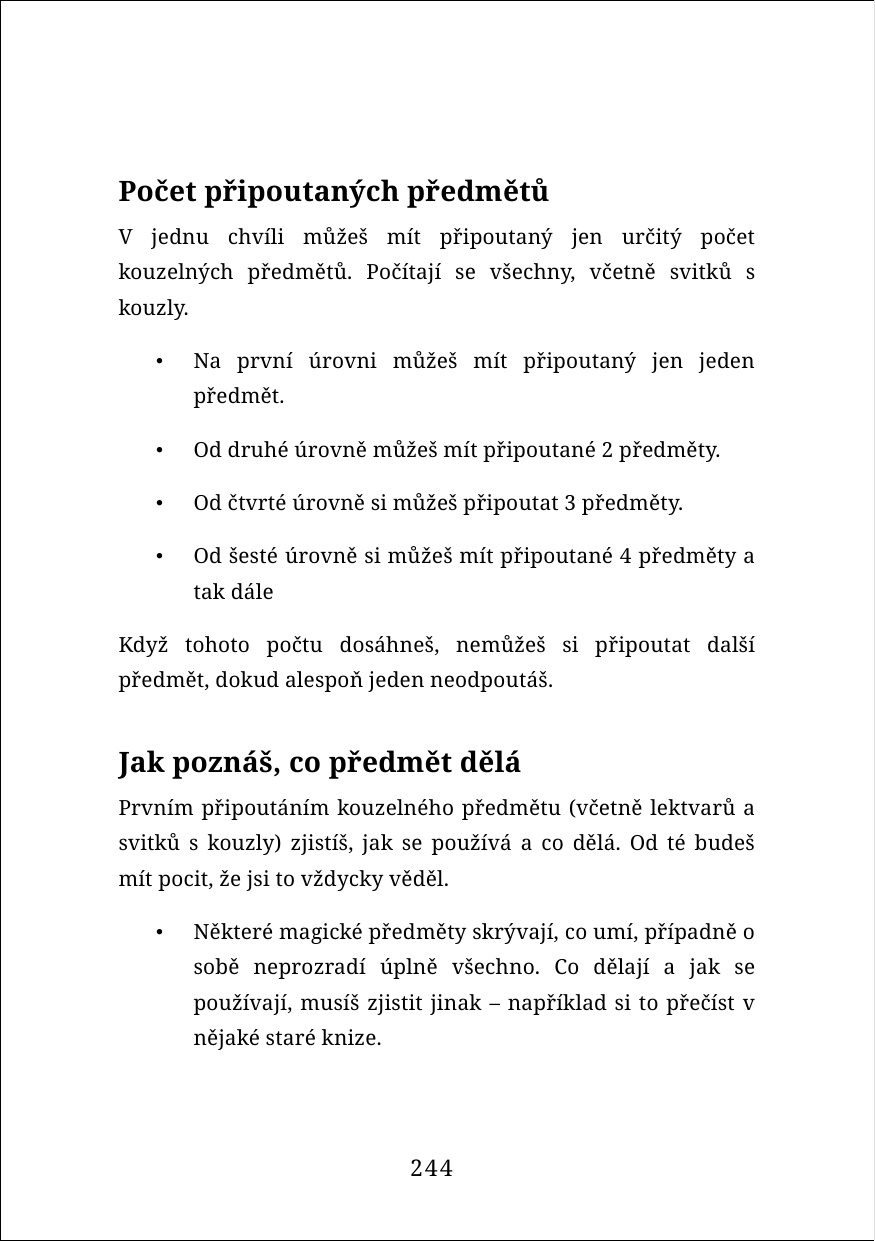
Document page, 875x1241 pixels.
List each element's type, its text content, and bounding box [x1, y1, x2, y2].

list Na první úrovni můžeš mít připoutaný jen jeden předmět. [156, 346, 756, 410]
list Některé magické předměty skrývají, co umí, případně o sobě neprozradí úplně všechno. Co dělají a jak se používají, musíš zjistit jinak – například si to přečíst v nějaké staré knize. [156, 917, 756, 1052]
subtitle Počet připoutaných předmětů [118, 172, 756, 210]
text V jednu chvíli můžeš mít připoutaný jen určitý počet kouzelných předmětů. Počítají se všechny, včetně svitků s kouzly. [118, 222, 756, 321]
subtitle Jak poznáš, co předmět dělá [118, 742, 756, 781]
text Prvním připoutáním kouzelného předmětu (včetně lektvarů a svitků s kouzly) zjistíš, jak se používá a co dělá. Od té budeš mít pocit, že jsi to vždycky věděl. [118, 793, 756, 892]
list Od druhé úrovně můžeš mít připoutané 2 předměty. [156, 435, 756, 463]
list Od šesté úrovně si můžeš mít připoutané 4 předměty a tak dále [156, 541, 756, 605]
list Od čtvrté úrovně si můžeš připoutat 3 předměty. [156, 488, 756, 517]
text Když tohoto počtu dosáhneš, nemůžeš si připoutat další předmět, dokud alespoň jeden neodpoutáš. [118, 630, 756, 694]
